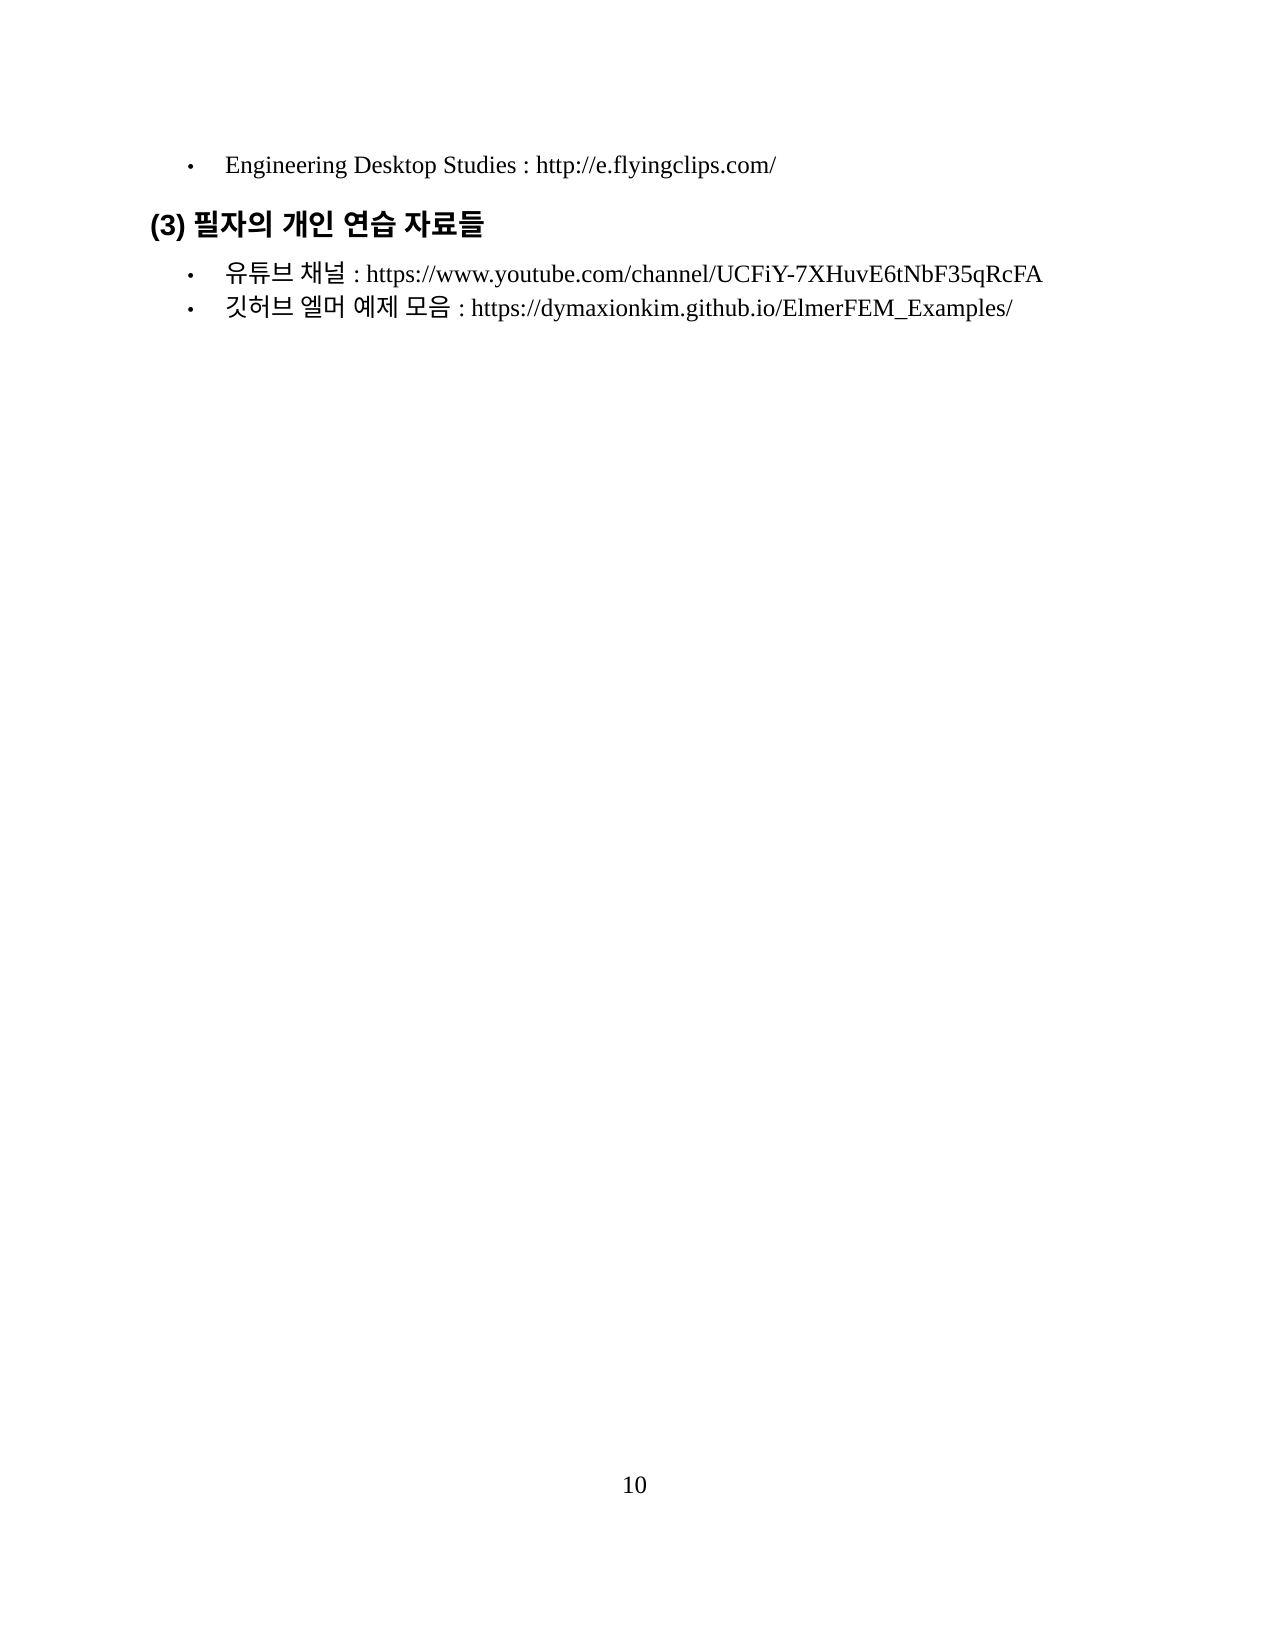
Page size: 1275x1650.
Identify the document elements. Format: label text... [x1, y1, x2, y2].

list Engineering Desktop Studies : http://e.flyingclips.com/ [187, 150, 1125, 179]
list 깃허브 엘머 예제 모음 : https://dymaxionkim.github.io/ElmerFEM_Examples/ [187, 290, 1125, 324]
subtitle (3) 필자의 개인 연습 자료들 [150, 204, 1125, 243]
list 유튜브 채널 : https://www.youtube.com/channel/UCFiY-7XHuvE6tNbF35qRcFA [187, 256, 1125, 290]
